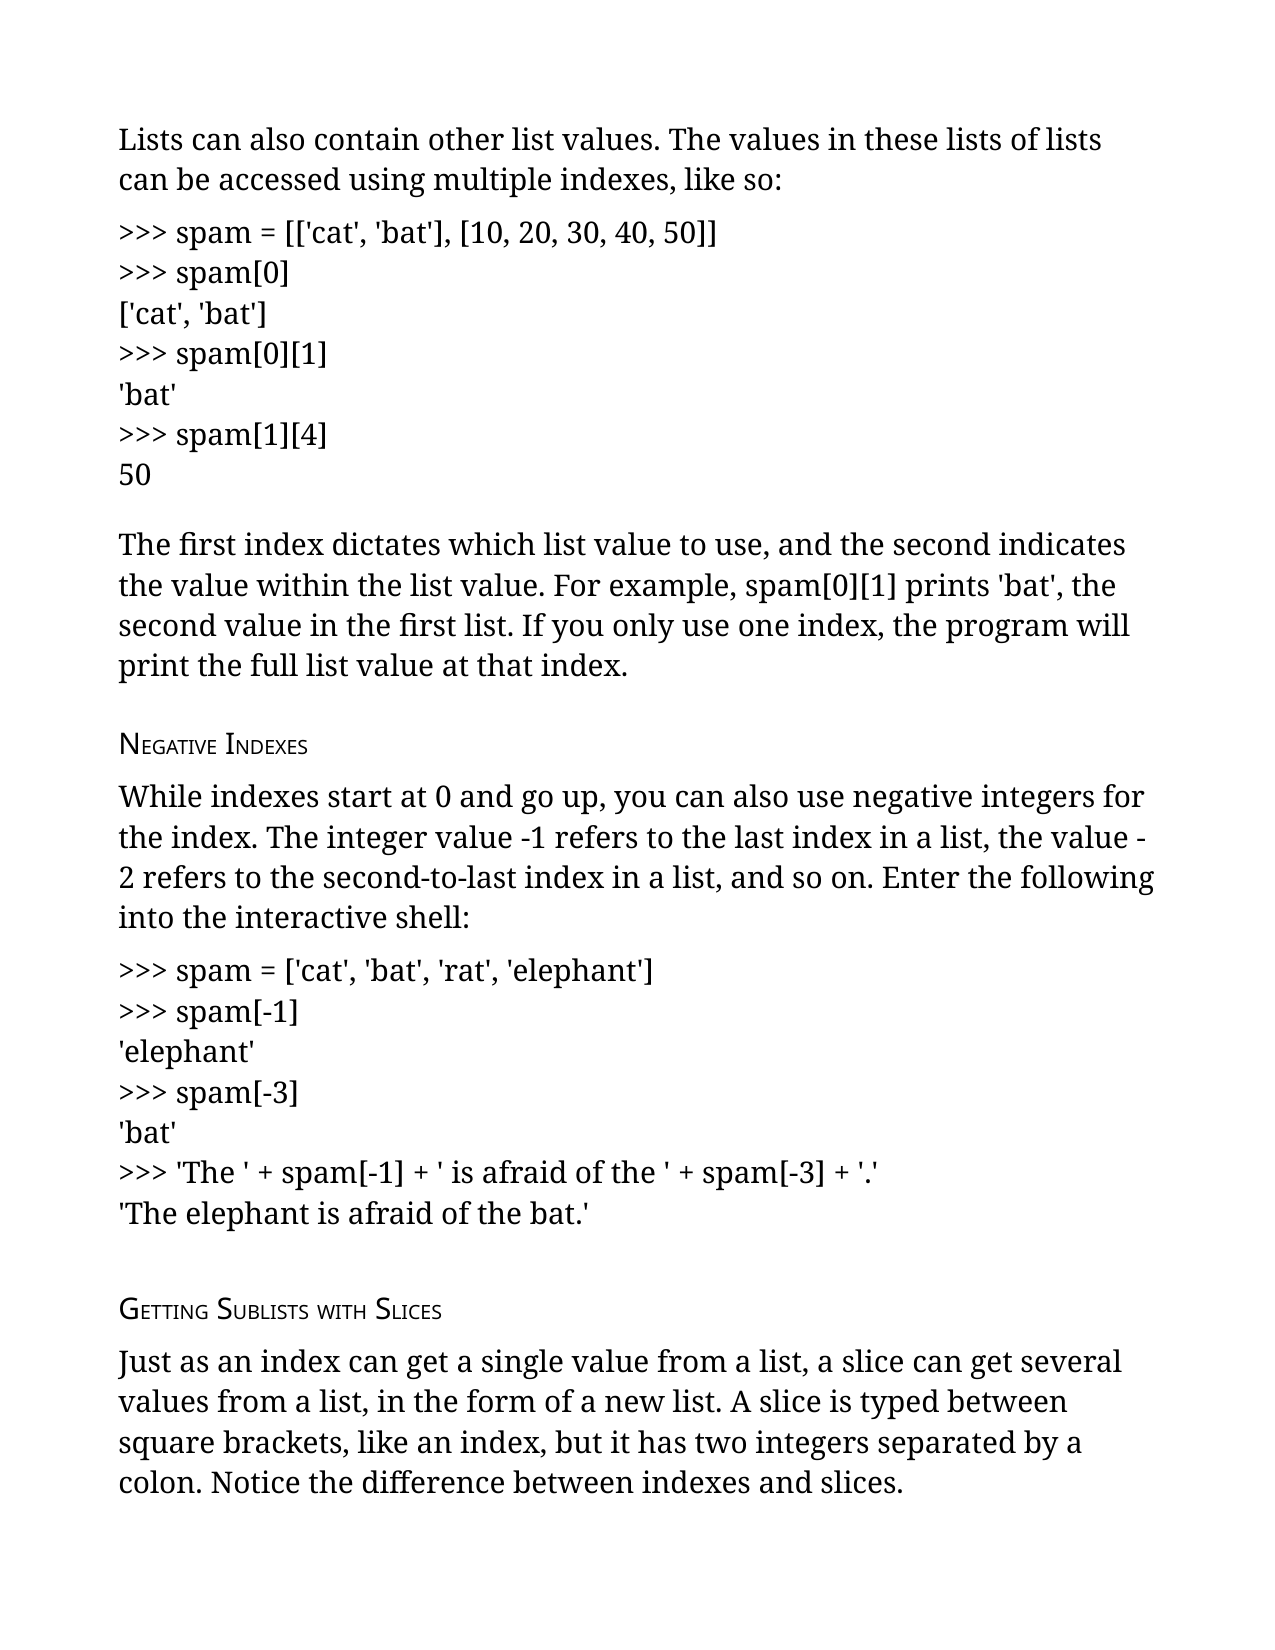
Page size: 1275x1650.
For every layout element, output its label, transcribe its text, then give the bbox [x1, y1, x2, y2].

text 'bat' [118, 1112, 1157, 1152]
text 'bat' [118, 373, 1157, 413]
text While indexes start at 0 and go up, you can also use negative integers for the index. The integer value -1 refers to the last index in a list, the value -2 refers to the second-to-last index in a list, and so on. Enter the following into the interactive shell: [118, 776, 1157, 938]
text 'The elephant is afraid of the bat.' [118, 1193, 1157, 1233]
text >>> spam[1][4] [118, 413, 1157, 454]
text >>> spam[0] [118, 252, 1157, 292]
subtitle Negative Indexes [118, 723, 1157, 763]
text The first index dictates which list value to use, and the second indicates the value within the list value. For example, spam[0][1] prints 'bat', the second value in the first list. If you only use one index, the program will print the full list value at that index. [118, 524, 1157, 686]
text 50 [118, 454, 1157, 494]
text Just as an index can get a single value from a list, a slice can get several values from a list, in the form of a new list. A slice is typed between square brackets, like an index, but it has two integers separated by a colon. Notice the difference between indexes and slices. [118, 1340, 1157, 1502]
text >>> spam[0][1] [118, 333, 1157, 373]
text >>> spam[-1] [118, 991, 1157, 1031]
text ['cat', 'bat'] [118, 292, 1157, 333]
text >>> spam = ['cat', 'bat', 'rat', 'elephant'] [118, 950, 1157, 991]
text 'elephant' [118, 1031, 1157, 1071]
text >>> spam[-3] [118, 1071, 1157, 1112]
subtitle Getting Sublists with Slices [118, 1287, 1157, 1328]
text Lists can also contain other list values. The values in these lists of lists can be accessed using multiple indexes, like so: [118, 118, 1157, 199]
text >>> 'The ' + spam[-1] + ' is afraid of the ' + spam[-3] + '.' [118, 1152, 1157, 1193]
text >>> spam = [['cat', 'bat'], [10, 20, 30, 40, 50]] [118, 211, 1157, 252]
